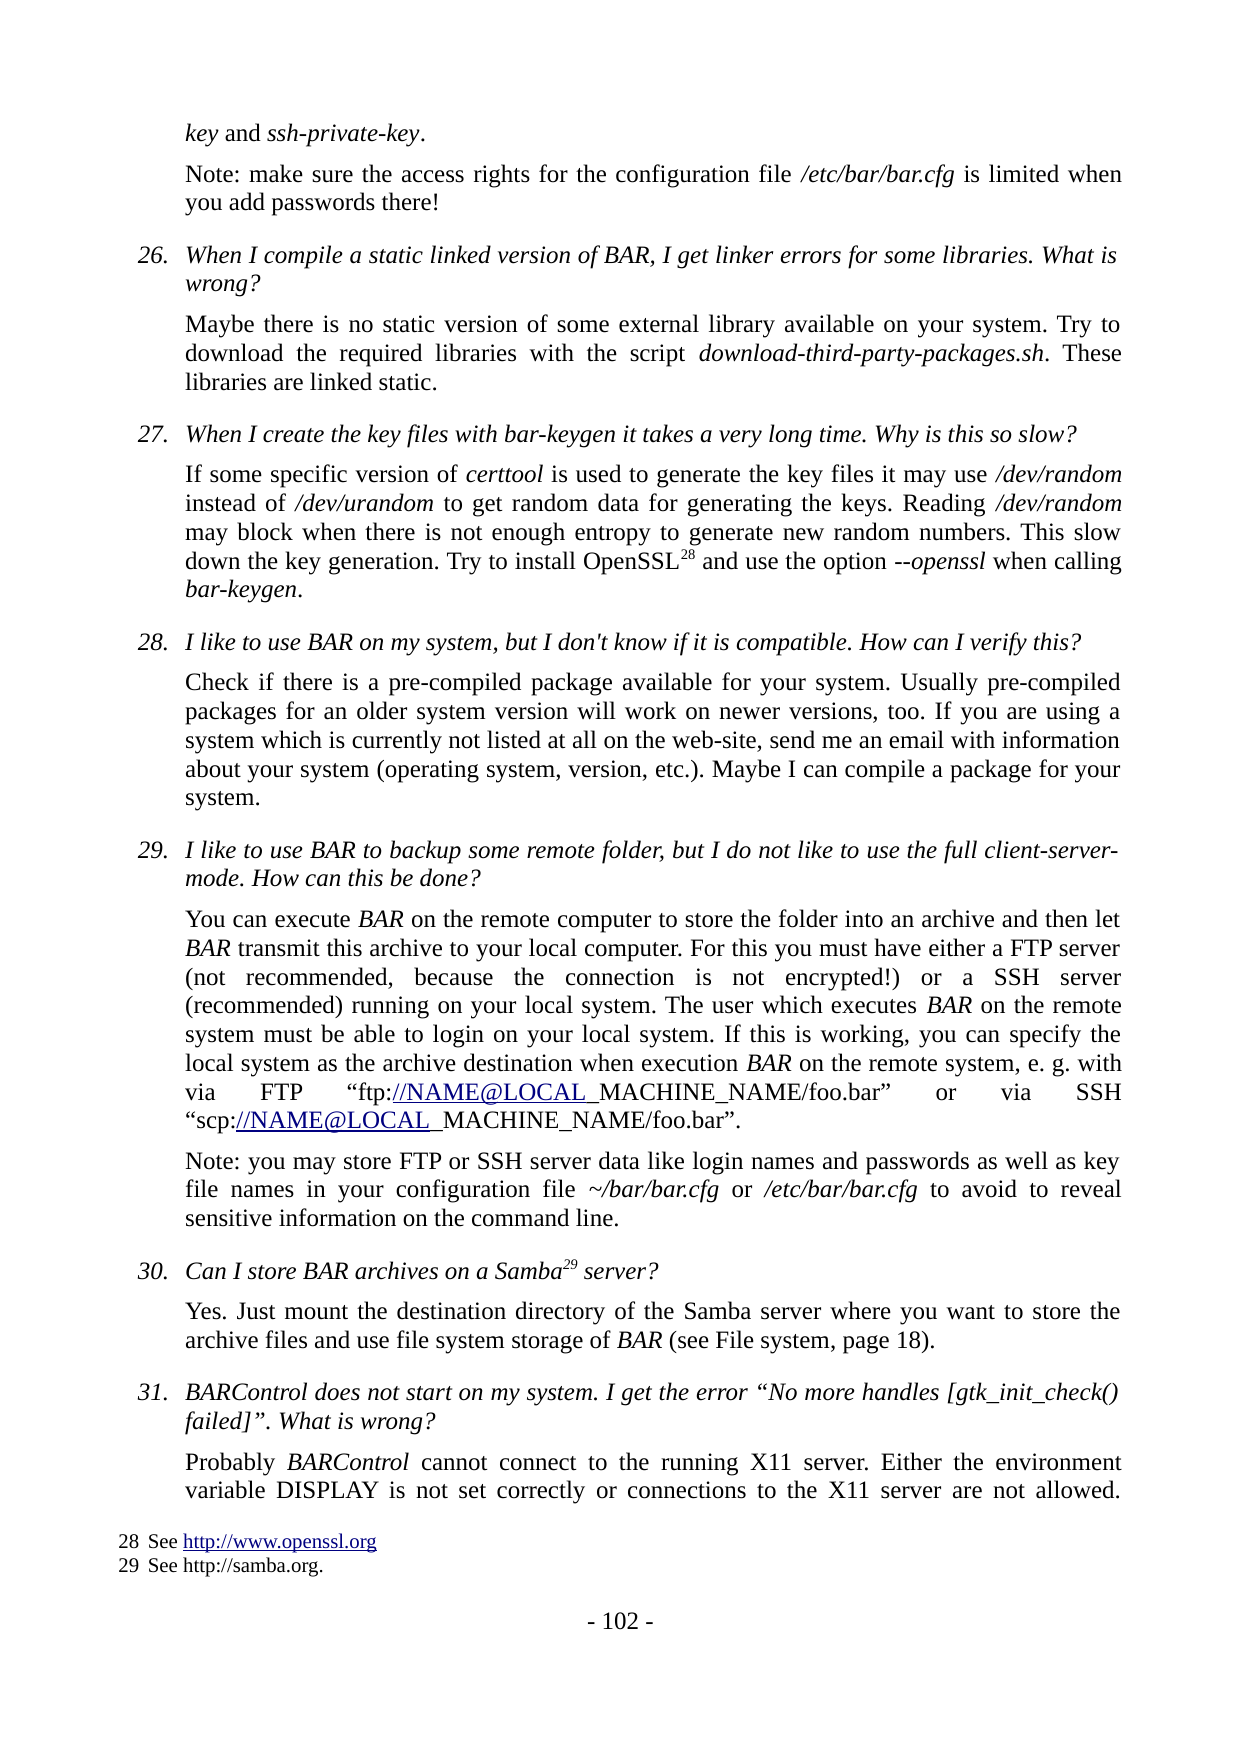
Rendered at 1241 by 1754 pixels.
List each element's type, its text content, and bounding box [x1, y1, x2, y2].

list When I create the key files with bar-keygen it takes a very long time. Why is this so slow? [138, 419, 1122, 448]
text Note: you may store FTP or SSH server data like login names and passwords as well as key file names in your configuration file ~/bar/bar.cfg or /etc/bar/bar.cfg to avoid to reveal sensitive information on the command line. [185, 1146, 1122, 1232]
list BARControl does not start on my system. I get the error “No more handles [gtk_init_check() failed]”. What is wrong? [138, 1377, 1122, 1435]
text See http://www.openssl.org [118, 1529, 1122, 1553]
text Check if there is a pre-compiled package available for your system. Usually pre-compiled packages for an older system version will work on newer versions, too. If you are using a system which is currently not listed at all on the web-site, send me an email with information about your system (operating system, version, etc.). Maybe I can compile a package for your system. [185, 667, 1122, 811]
list I like to use BAR to backup some remote folder, but I do not like to use the full client-server-mode. How can this be done? [138, 835, 1122, 892]
list See http://samba.org. [118, 1553, 1122, 1577]
list I like to use BAR on my system, but I don't know if it is compatible. How can I verify this? [138, 627, 1122, 656]
text Probably BARControl cannot connect to the running X11 server. Either the environment variable DISPLAY is not set correctly or connections to the X11 server are not allowed. [185, 1447, 1122, 1504]
list Can I store BAR archives on a Samba server? [138, 1256, 1122, 1284]
text Yes. Just mount the destination directory of the Samba server where you want to store the archive files and use file system storage of BAR (see File system, page 18). [185, 1296, 1122, 1354]
text Note: make sure the access rights for the configuration file /etc/bar/bar.cfg is limited when you add passwords there! [185, 159, 1122, 216]
text You can execute BAR on the remote computer to store the folder into an archive and then let BAR transmit this archive to your local computer. For this you must have either a FTP server (not recommended, because the connection is not encrypted!) or a SSH server (recommended) running on your local system. The user which executes BAR on the remote system must be able to login on your local system. If this is working, you can specify the local system as the archive destination when execution BAR on the remote system, e. g. with via FTP “ftp://NAME@LOCAL_MACHINE_NAME/foo.bar” or via SSH “scp://NAME@LOCAL_MACHINE_NAME/foo.bar”. [185, 904, 1122, 1134]
text If some specific version of certtool is used to generate the key files it may use /dev/random instead of /dev/urandom to get random data for generating the keys. Reading /dev/random may block when there is not enough entropy to generate new random numbers. This slow down the key generation. Try to install OpenSSL and use the option --openssl when calling bar-keygen. [185, 459, 1122, 603]
text Maybe there is no static version of some external library available on your system. Try to download the required libraries with the script download-third-party-packages.sh. These libraries are linked static. [185, 309, 1122, 395]
list When I compile a static linked version of BAR, I get linker errors for some libraries. What is wrong? [138, 240, 1122, 297]
text key and ssh-private-key. [185, 118, 1122, 147]
